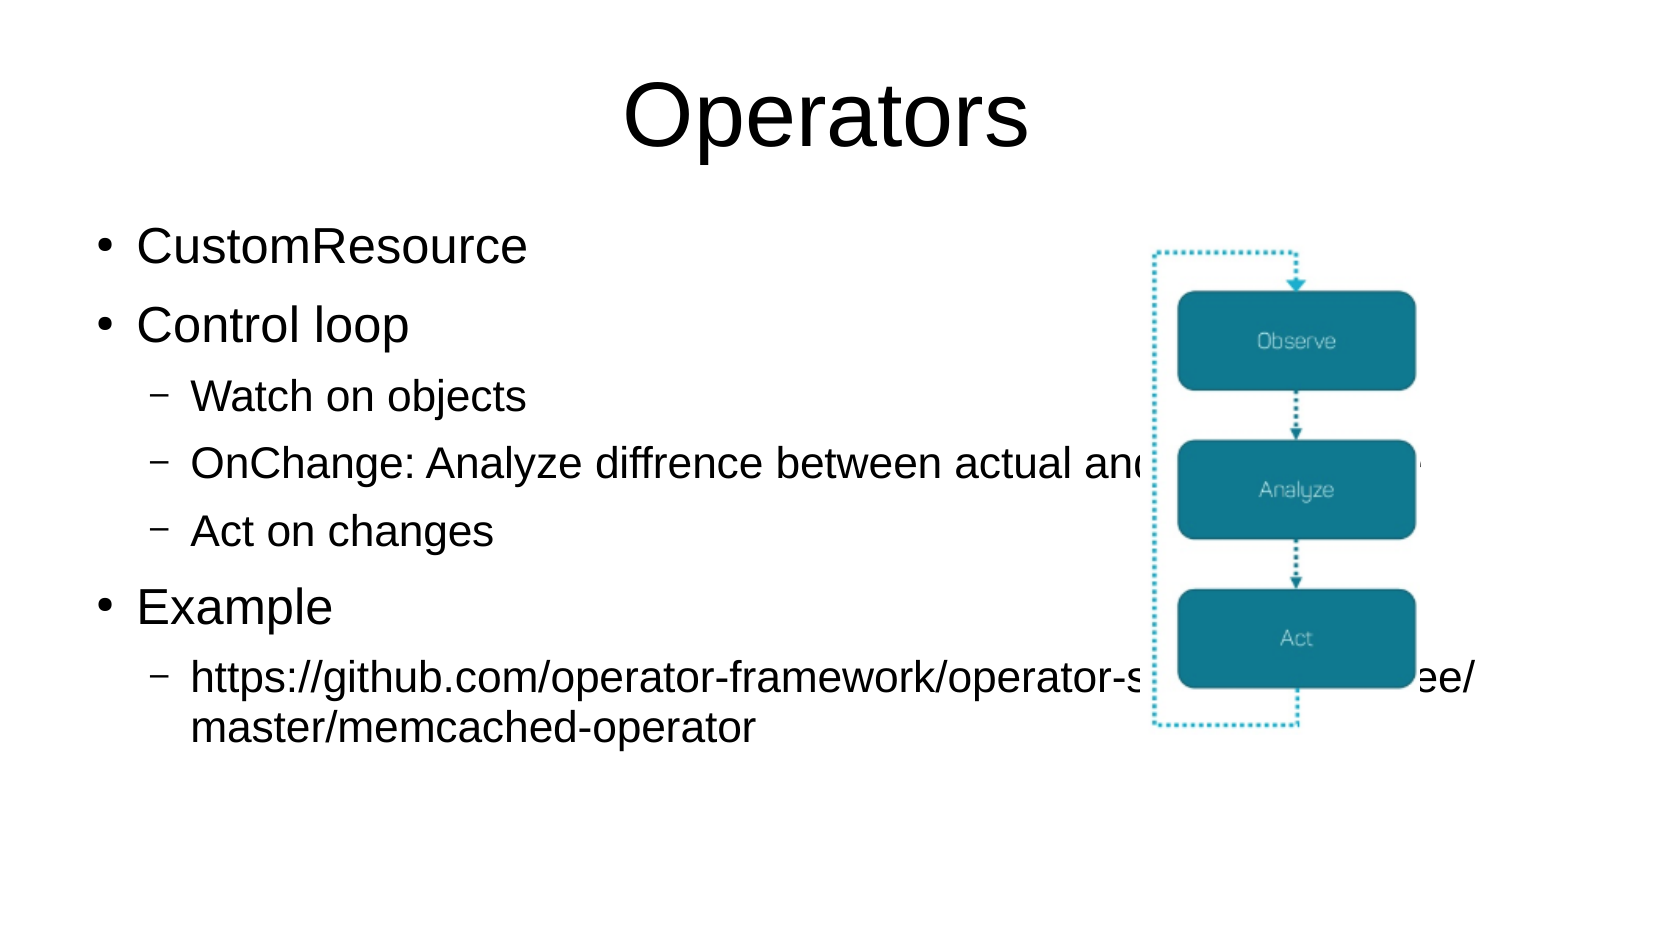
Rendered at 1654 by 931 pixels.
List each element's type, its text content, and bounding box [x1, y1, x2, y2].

list CustomResource Control loop Watch on objects OnChange: Analyze diffrence between actual and desired state Act on changes Example https://github.com/operator-framework/operator-sdk-samples/tree/master/memcached-operator [82, 217, 1571, 758]
picture [1140, 236, 1420, 736]
title Operators [82, 37, 1571, 193]
